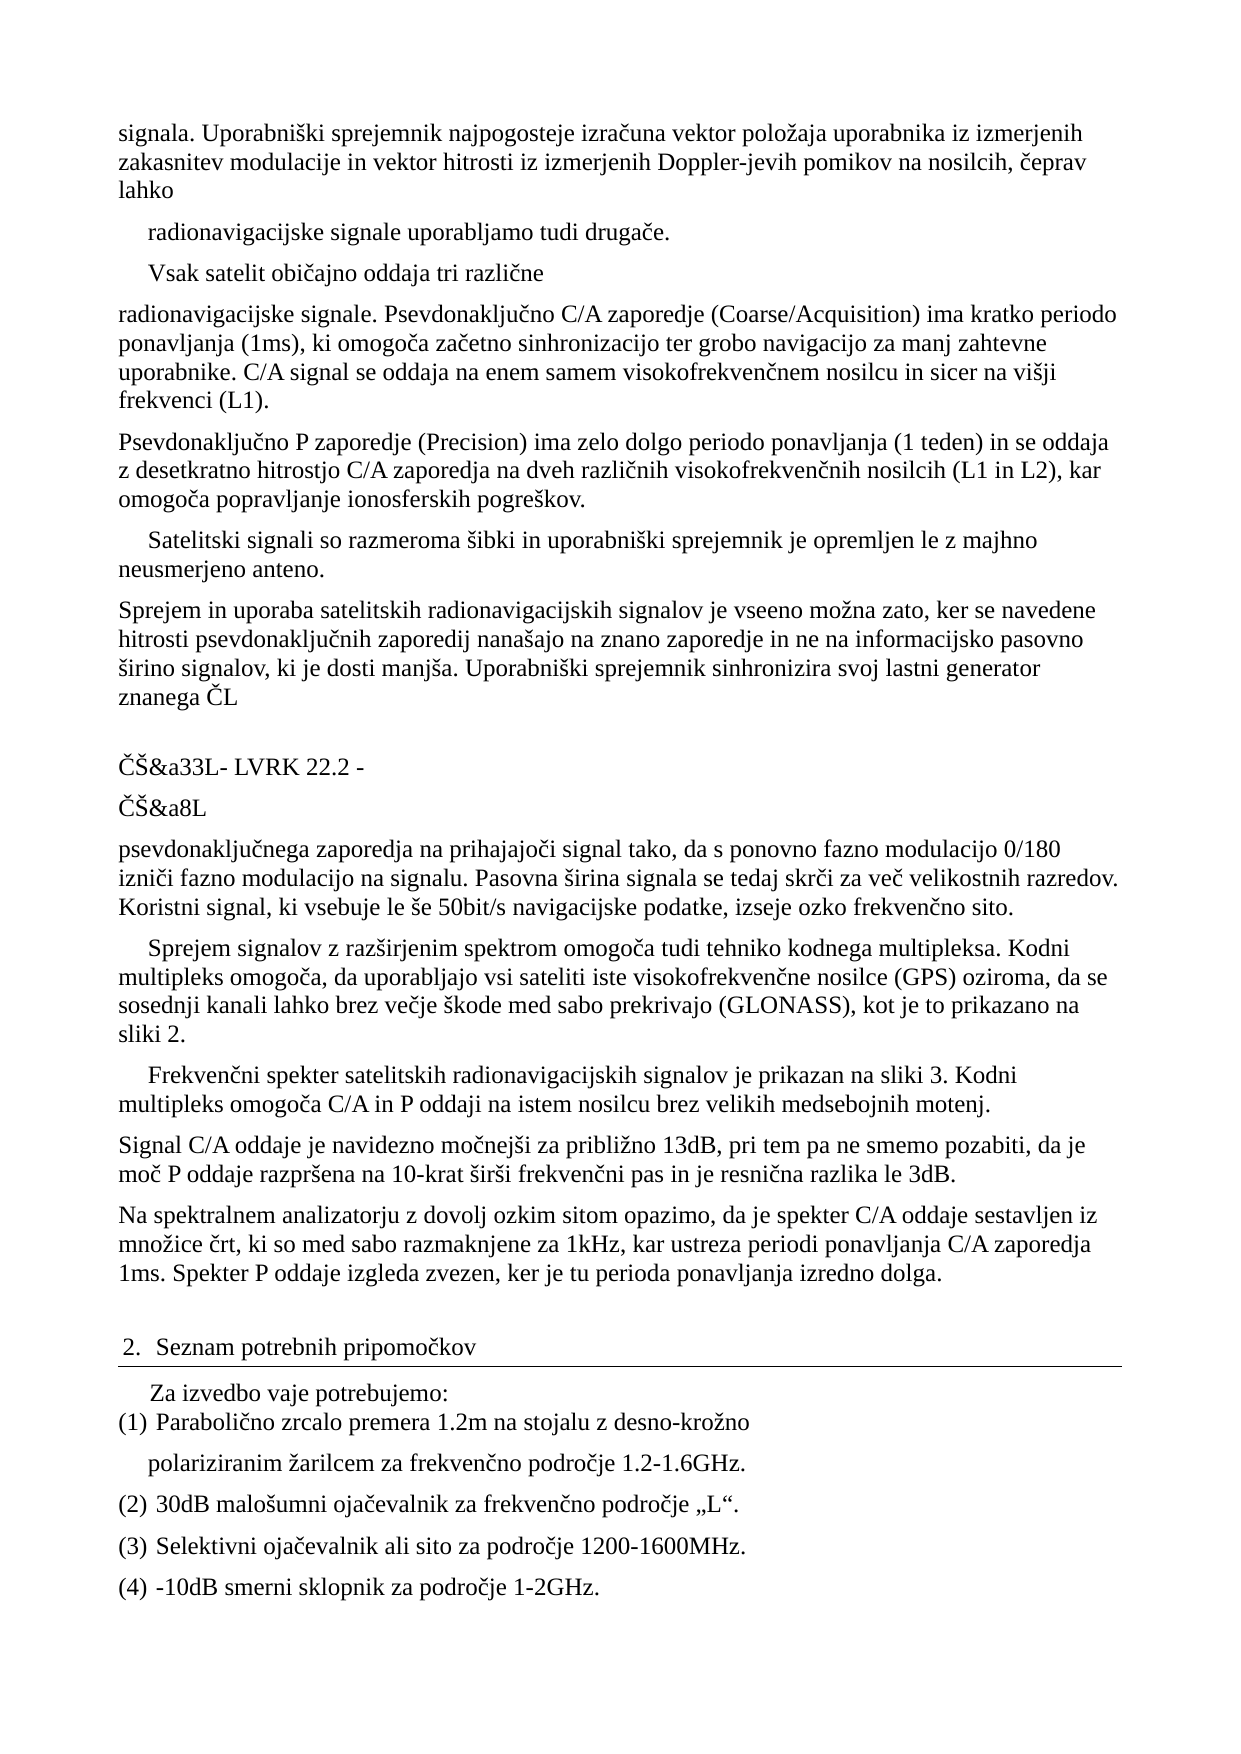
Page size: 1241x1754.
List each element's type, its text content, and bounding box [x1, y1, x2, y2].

text Sprejem signalov z razširjenim spektrom omogoča tudi tehniko kodnega multipleksa. Kodni multipleks omogoča, da uporabljajo vsi sateliti iste visokofrekvenčne nosilce (GPS) oziroma, da se sosednji kanali lahko brez večje škode med sabo prekrivajo (GLONASS), kot je to prikazano na sliki 2. [118, 933, 1122, 1048]
text radionavigacijske signale uporabljamo tudi drugače. [148, 217, 1122, 246]
text (4) -10dB smerni sklopnik za področje 1-2GHz. [118, 1572, 1122, 1601]
text radionavigacijske signale. Psevdonaključno C/A zaporedje (Coarse/Acquisition) ima kratko periodo ponavljanja (1ms), ki omogoča začetno sinhronizacijo ter grobo navigacijo za manj zahtevne uporabnike. C/A signal se oddaja na enem samem visokofrekvenčnem nosilcu in sicer na višji frekvenci (L1). [118, 299, 1122, 414]
text ČŠ&a8L [118, 793, 1122, 822]
text Za izvedbo vaje potrebujemo: [118, 1378, 1122, 1407]
text Signal C/A oddaje je navidezno močnejši za približno 13dB, pri tem pa ne smemo pozabiti, da je moč P oddaje razpršena na 10-krat širši frekvenčni pas in je resnična razlika le 3dB. [118, 1131, 1122, 1188]
text ČŠ&a33L- LVRK 22.2 - [118, 752, 1122, 781]
text polariziranim žarilcem za frekvenčno področje 1.2-1.6GHz. [148, 1448, 1122, 1477]
text 2. Seznam potrebnih pripomočkov [118, 1328, 1122, 1366]
text psevdonaključnega zaporedja na prihajajoči signal tako, da s ponovno fazno modulacijo 0/180 izniči fazno modulacijo na signalu. Pasovna širina signala se tedaj skrči za več velikostnih razredov. Koristni signal, ki vsebuje le še 50bit/s navigacijske podatke, izseje ozko frekvenčno sito. [118, 834, 1122, 921]
text Vsak satelit običajno oddaja tri različne [118, 258, 1122, 287]
text Sprejem in uporaba satelitskih radionavigacijskih signalov je vseeno možna zato, ker se navedene hitrosti psevdonaključnih zaporedij nanašajo na znano zaporedje in ne na informacijsko pasovno širino signalov, ki je dosti manjša. Uporabniški sprejemnik sinhronizira svoj lastni generator znanega ČL [118, 596, 1122, 711]
text Frekvenčni spekter satelitskih radionavigacijskih signalov je prikazan na sliki 3. Kodni multipleks omogoča C/A in P oddaji na istem nosilcu brez velikih medsebojnih motenj. [118, 1061, 1122, 1118]
text Satelitski signali so razmeroma šibki in uporabniški sprejemnik je opremljen le z majhno neusmerjeno anteno. [118, 526, 1122, 583]
text (2) 30dB malošumni ojačevalnik za frekvenčno področje „L“. [118, 1489, 1122, 1518]
text (3) Selektivni ojačevalnik ali sito za področje 1200-1600MHz. [118, 1531, 1122, 1559]
text signala. Uporabniški sprejemnik najpogosteje izračuna vektor položaja uporabnika iz izmerjenih zakasnitev modulacije in vektor hitrosti iz izmerjenih Doppler-jevih pomikov na nosilcih, čeprav lahko [118, 118, 1122, 204]
text (1) Parabolično zrcalo premera 1.2m na stojalu z desno-krožno [118, 1407, 1122, 1436]
text Psevdonaključno P zaporedje (Precision) ima zelo dolgo periodo ponavljanja (1 teden) in se oddaja z desetkratno hitrostjo C/A zaporedja na dveh različnih visokofrekvenčnih nosilcih (L1 in L2), kar omogoča popravljanje ionosferskih pogreškov. [118, 427, 1122, 513]
text Na spektralnem analizatorju z dovolj ozkim sitom opazimo, da je spekter C/A oddaje sestavljen iz množice črt, ki so med sabo razmaknjene za 1kHz, kar ustreza periodi ponavljanja C/A zaporedja 1ms. Spekter P oddaje izgleda zvezen, ker je tu perioda ponavljanja izredno dolga. [118, 1201, 1122, 1287]
